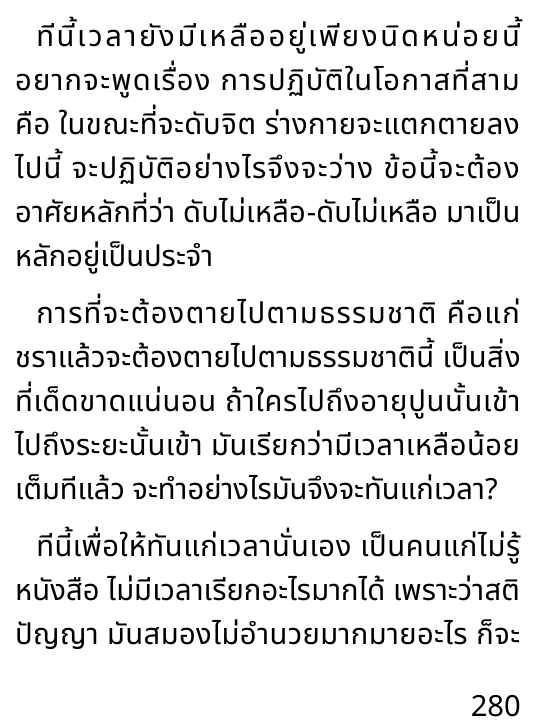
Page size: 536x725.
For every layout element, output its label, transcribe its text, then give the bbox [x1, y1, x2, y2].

text การที่จะต้องตายไปตามธรรมชาติ คือแก่ชราแล้วจะต้องตายไปตามธรรมชาตินี้ เป็นสิ่งที่เด็ดขาดแน่นอน ถ้าใครไปถึงอายุปูนนั้นเข้า ไปถึงระยะนั้นเข้า มันเรียกว่ามีเวลาเหลือน้อยเต็มทีแล้ว จะทำอย่างไรมันจึงจะทันแก่เวลา? [15, 292, 521, 513]
text ทีนี้เวลายังมีเหลืออยู่เพียงนิดหน่อยนี้ อยากจะพูดเรื่อง การปฏิบัติในโอกาสที่สาม คือ ในขณะที่จะดับจิต ร่างกายจะแตกตายลงไปนี้ จะปฏิบัติอย่างไรจึงจะว่าง ข้อนี้จะต้องอาศัยหลักที่ว่า ดับไม่เหลือ-ดับไม่เหลือ มาเป็นหลักอยู่เป็นประจำ [15, 15, 521, 279]
text ทีนี้เพื่อให้ทันแก่เวลานั่นเอง เป็นคนแก่ไม่รู้หนังสือ ไม่มีเวลาเรียกอะไรมากได้ เพราะว่าสติปัญญา มันสมองไม่อำนวยมากมายอะไร ก็จะ [15, 525, 521, 657]
